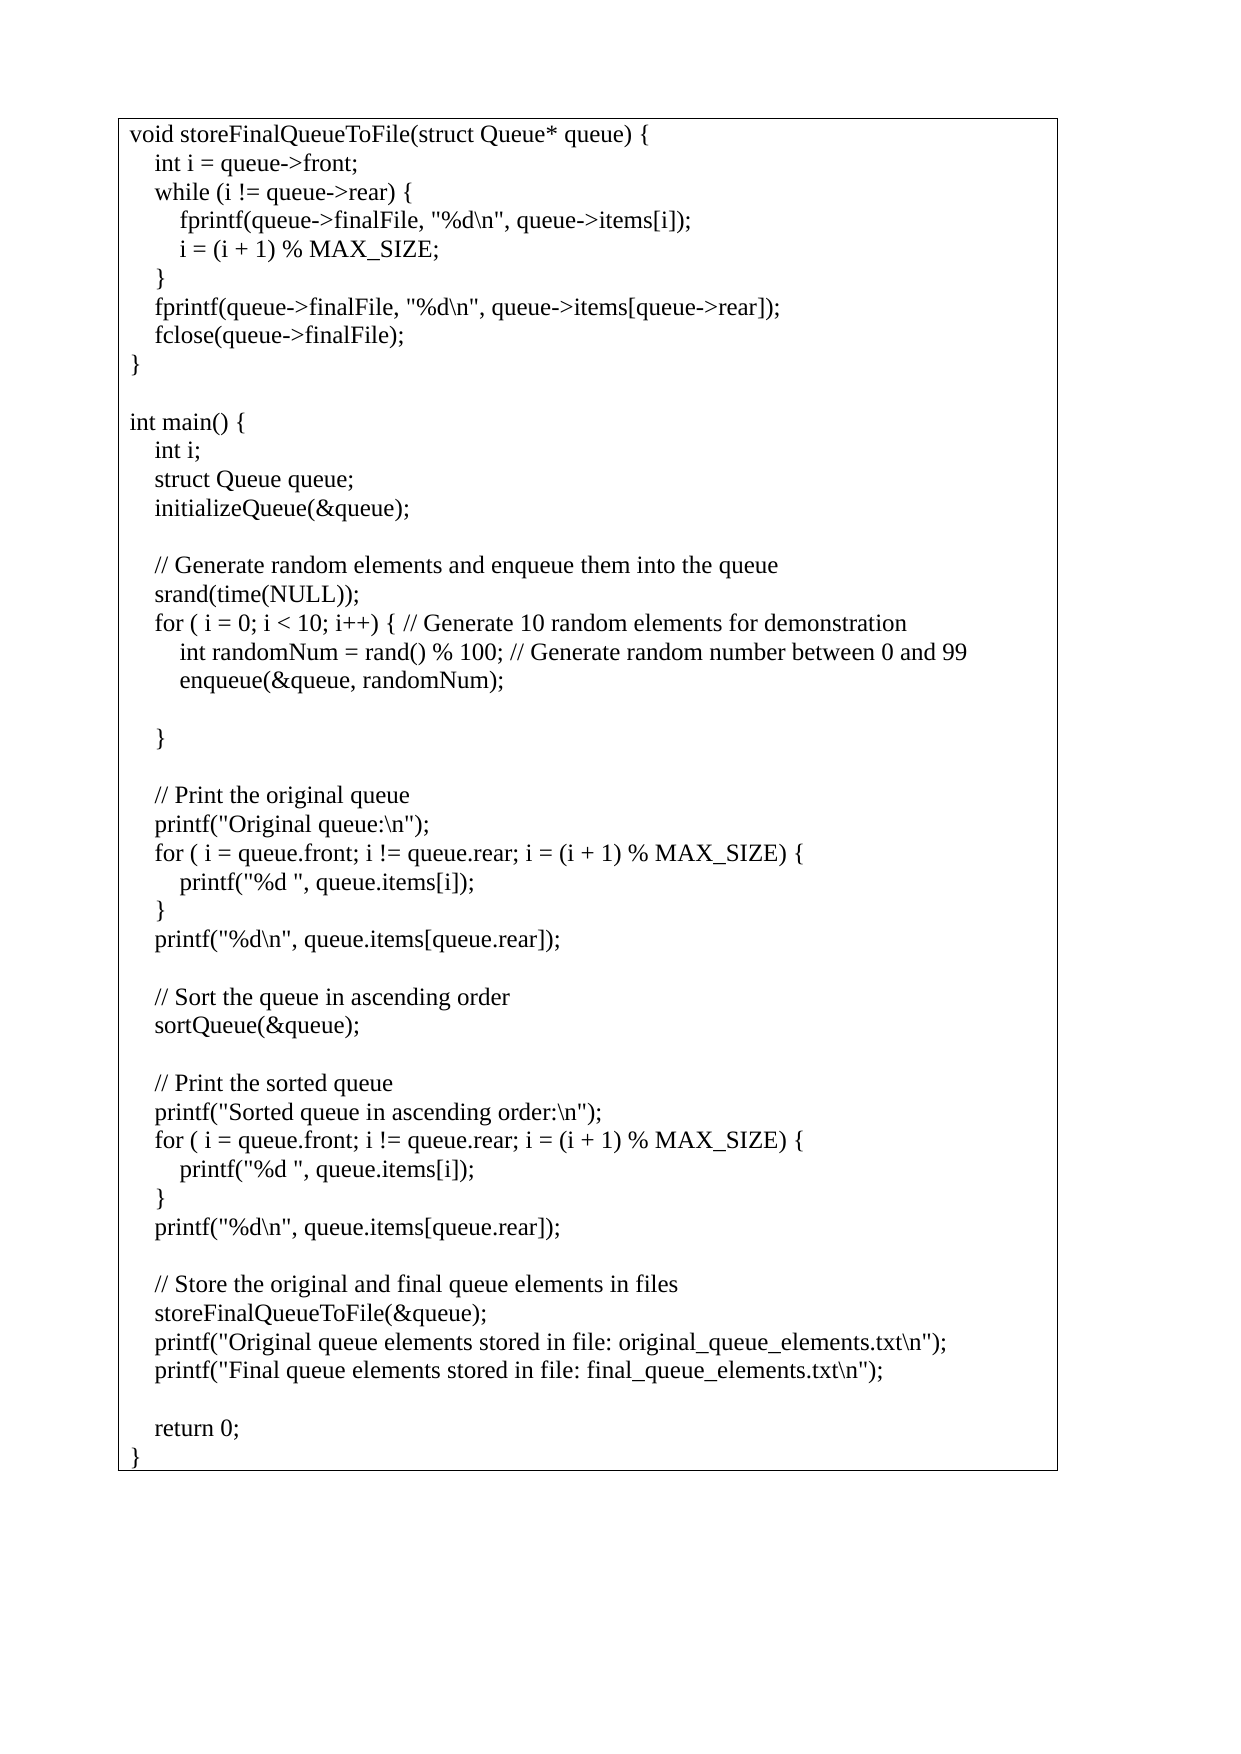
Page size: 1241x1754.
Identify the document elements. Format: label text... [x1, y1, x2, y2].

table_cell void storeFinalQueueToFile(struct Queue* queue) { int i = queue->front; while (i != queue->rear) { fprintf(queue->finalFile, "%d\n", queue->items[i]); i = (i + 1) % MAX_SIZE; } fprintf(queue->finalFile, "%d\n", queue->items[queue->rear]); fclose(queue->finalFile); } int main() { int i; struct Queue queue; initializeQueue(&queue); // Generate random elements and enqueue them into the queue srand(time(NULL)); for ( i = 0; i < 10; i++) { // Generate 10 random elements for demonstration int randomNum = rand() % 100; // Generate random number between 0 and 99 enqueue(&queue, randomNum); } // Print the original queue printf("Original queue:\n"); for ( i = queue.front; i != queue.rear; i = (i + 1) % MAX_SIZE) { printf("%d ", queue.items[i]); } printf("%d\n", queue.items[queue.rear]); // Sort the queue in ascending order sortQueue(&queue); // Print the sorted queue printf("Sorted queue in ascending order:\n"); for ( i = queue.front; i != queue.rear; i = (i + 1) % MAX_SIZE) { printf("%d ", queue.items[i]); } printf("%d\n", queue.items[queue.rear]); // Store the original and final queue elements in files storeFinalQueueToFile(&queue); printf("Original queue elements stored in file: original_queue_elements.txt\n"); printf("Final queue elements stored in file: final_queue_elements.txt\n"); return 0; } [119, 119, 1057, 1470]
